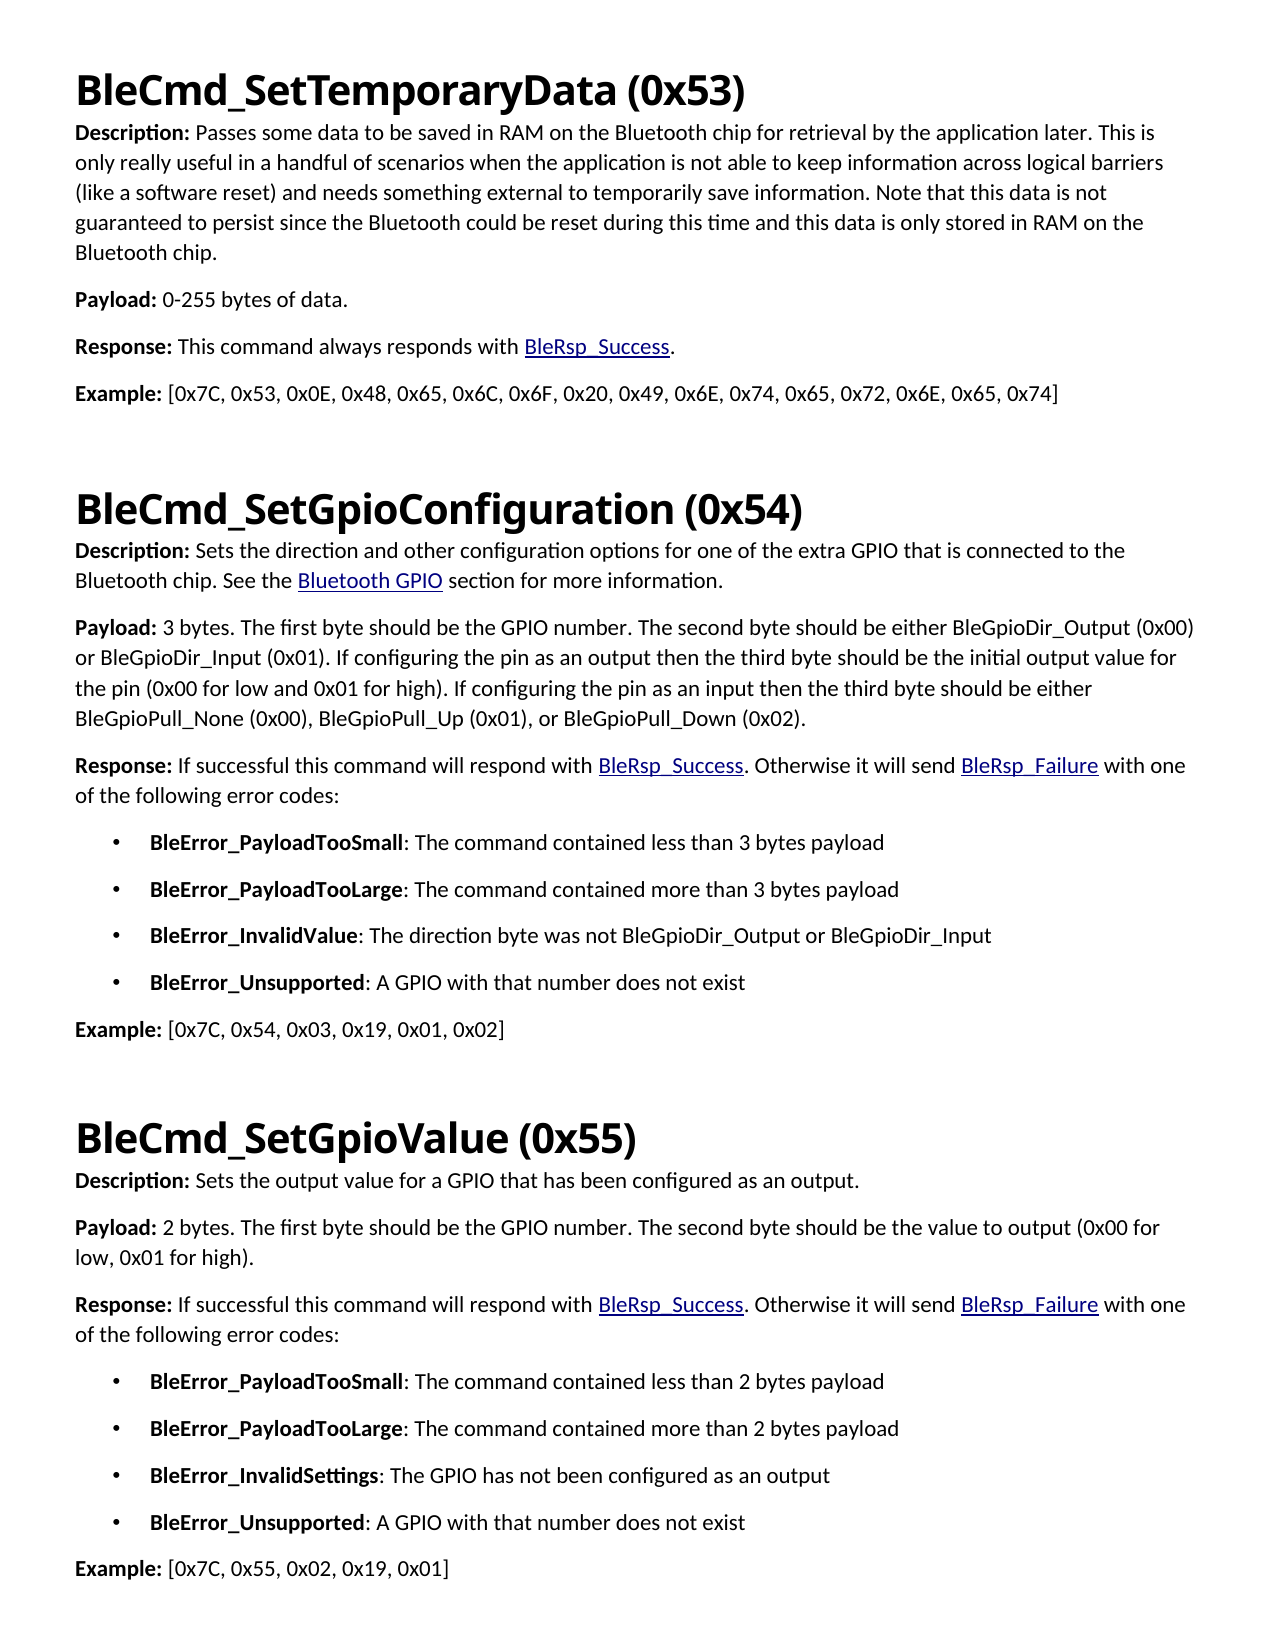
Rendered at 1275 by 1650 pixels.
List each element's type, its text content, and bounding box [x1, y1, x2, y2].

list BleError_Unsupported: A GPIO with that number does not exist [112, 1508, 1200, 1536]
list BleError_PayloadTooSmall: The command contained less than 3 bytes payload [112, 828, 1200, 856]
list BleError_PayloadTooLarge: The command contained more than 3 bytes payload [112, 875, 1200, 903]
list BleError_PayloadTooLarge: The command contained more than 2 bytes payload [112, 1414, 1200, 1442]
title BleCmd_SetGpioConfiguration (0x54) [75, 479, 1200, 536]
text Description: Sets the output value for a GPIO that has been configured as an output. [75, 1166, 1200, 1194]
list BleError_PayloadTooSmall: The command contained less than 2 bytes payload [112, 1367, 1200, 1395]
text Response: If successful this command will respond with BleRsp_Success. Otherwise it will send BleRsp_Failure with one of the following error codes: [75, 751, 1200, 809]
list BleError_Unsupported: A GPIO with that number does not exist [112, 968, 1200, 997]
title BleCmd_SetTemporaryData (0x53) [75, 61, 1200, 118]
list BleError_InvalidValue: The direction byte was not BleGpioDir_Output or BleGpioDir_Input [112, 922, 1200, 950]
text Response: If successful this command will respond with BleRsp_Success. Otherwise it will send BleRsp_Failure with one of the following error codes: [75, 1290, 1200, 1348]
list BleError_InvalidSettings: The GPIO has not been configured as an output [112, 1461, 1200, 1489]
text Description: Sets the direction and other configuration options for one of the extra GPIO that is connected to the Bluetooth chip. See the Bluetooth GPIO section for more information. [75, 536, 1200, 594]
text Example: [0x7C, 0x53, 0x0E, 0x48, 0x65, 0x6C, 0x6F, 0x20, 0x49, 0x6E, 0x74, 0x65, 0x72, 0x6E, 0x65, 0x74] [75, 379, 1200, 407]
text Payload: 0-255 bytes of data. [75, 285, 1200, 313]
text Example: [0x7C, 0x55, 0x02, 0x19, 0x01] [75, 1554, 1200, 1582]
text Payload: 2 bytes. The first byte should be the GPIO number. The second byte should be the value to output (0x00 for low, 0x01 for high). [75, 1213, 1200, 1271]
text Response: This command always responds with BleRsp_Success. [75, 332, 1200, 360]
text Payload: 3 bytes. The first byte should be the GPIO number. The second byte should be either BleGpioDir_Output (0x00) or BleGpioDir_Input (0x01). If configuring the pin as an output then the third byte should be the initial output value for the pin (0x00 for low and 0x01 for high). If configuring the pin as an input then the third byte should be either BleGpioPull_None (0x00), BleGpioPull_Up (0x01), or BleGpioPull_Down (0x02). [75, 613, 1200, 732]
text Example: [0x7C, 0x54, 0x03, 0x19, 0x01, 0x02] [75, 1015, 1200, 1043]
title BleCmd_SetGpioValue (0x55) [75, 1109, 1200, 1166]
text Description: Passes some data to be saved in RAM on the Bluetooth chip for retrieval by the application later. This is only really useful in a handful of scenarios when the application is not able to keep information across logical barriers (like a software reset) and needs something external to temporarily save information. Note that this data is not guaranteed to persist since the Bluetooth could be reset during this time and this data is only stored in RAM on the Bluetooth chip. [75, 118, 1200, 267]
